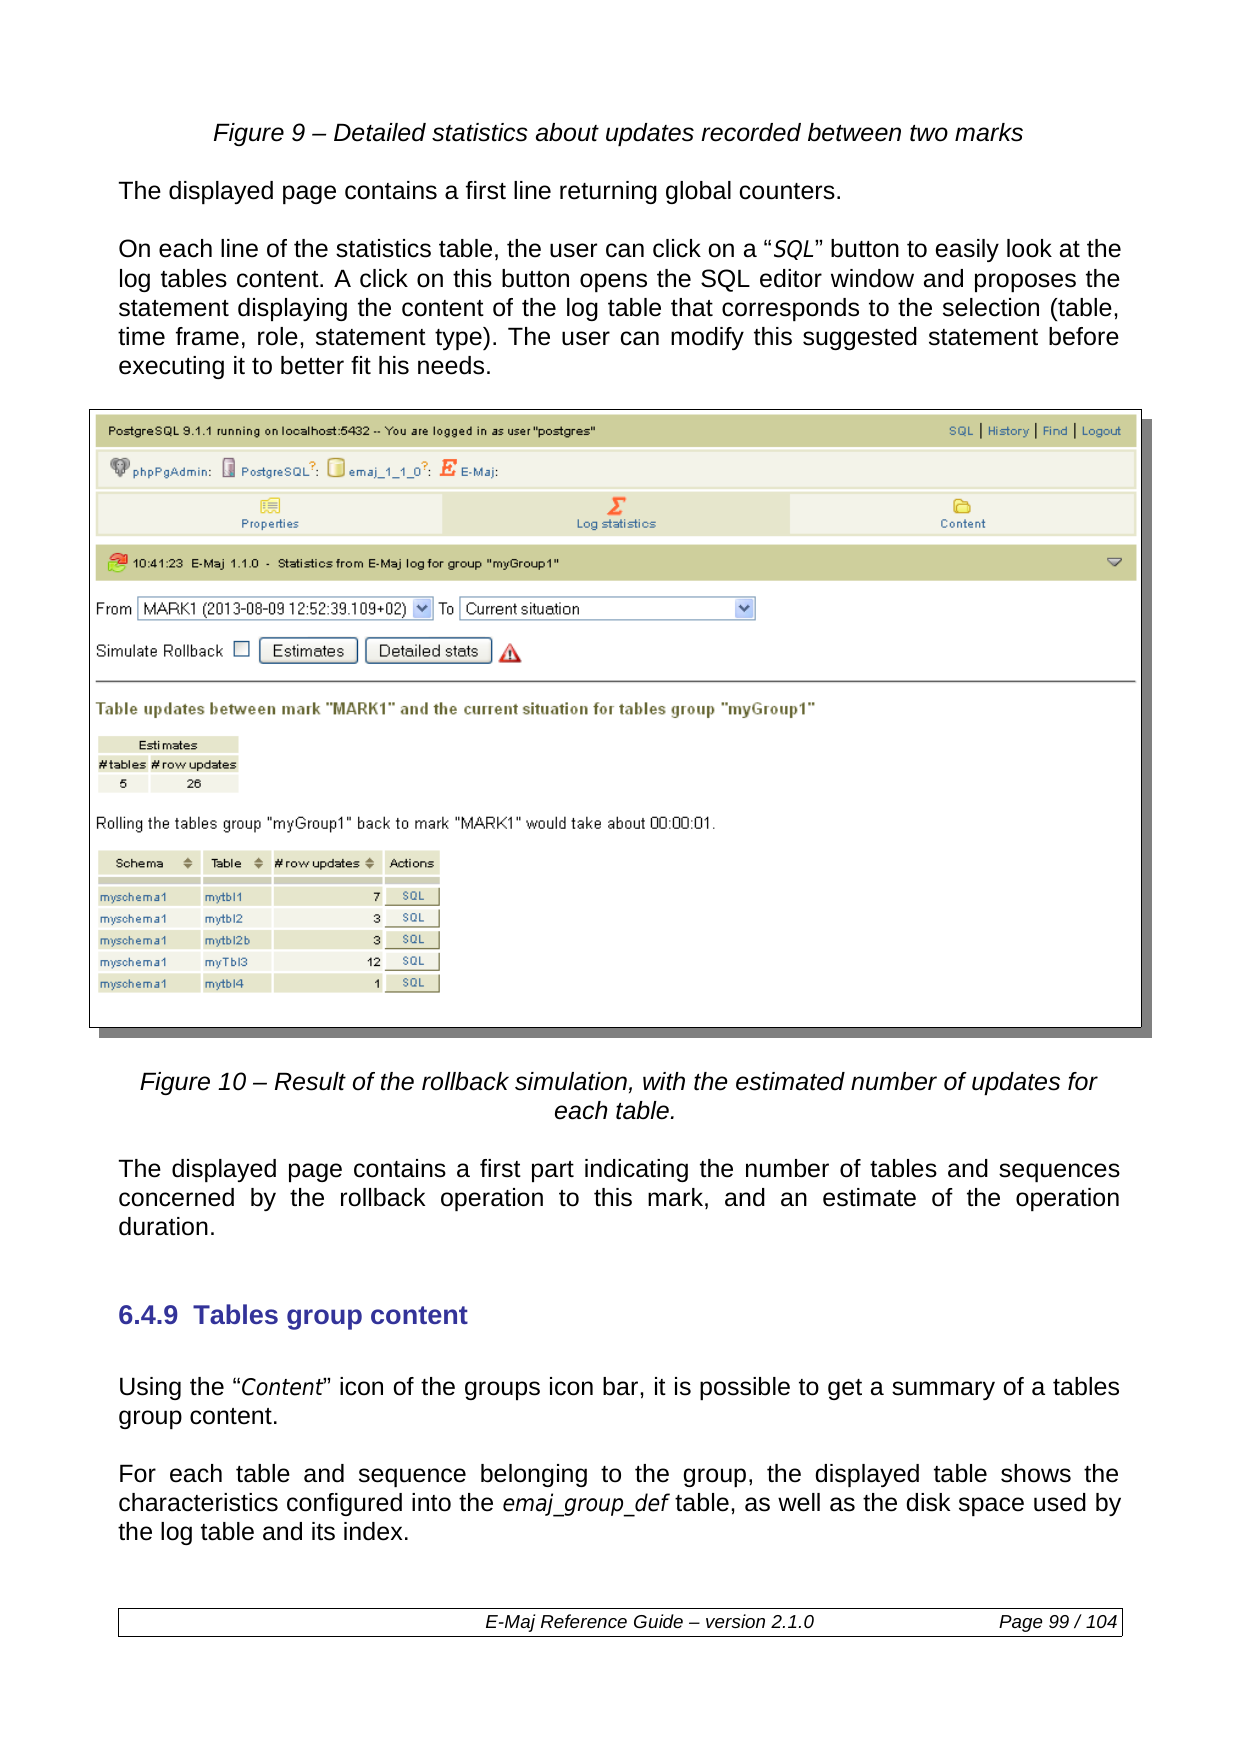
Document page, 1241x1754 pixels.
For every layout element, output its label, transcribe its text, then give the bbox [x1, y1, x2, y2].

text The displayed page contains a first part indicating the number of tables and sequences concerned by the rollback operation to this mark, and an estimate of the operation duration. [118, 1154, 1122, 1241]
text Using the “Content” icon of the groups icon bar, it is possible to get a summary of a tables group content. [118, 1372, 1122, 1430]
text Figure 10 – Result of the rollback simulation, with the estimated number of updates for each table. [118, 1067, 1122, 1125]
subtitle Tables group content [118, 1299, 1122, 1330]
text On each line of the statistics table, the user can click on a “SQL” button to easily look at the log tables content. A click on this button opens the SQL editor window and proposes the statement displaying the content of the log table that corresponds to the selection (table, time frame, role, statement type). The user can modify this suggested statement before executing it to better fit his needs. [118, 234, 1122, 380]
picture [91, 411, 1138, 1024]
text Figure 9 – Detailed statistics about updates recorded between two marks [118, 118, 1122, 147]
text The displayed page contains a first line returning global counters. [118, 176, 1122, 205]
text For each table and sequence belonging to the group, the displayed table shows the characteristics configured into the emaj_group_def table, as well as the disk space used by the log table and its index. [118, 1459, 1122, 1546]
